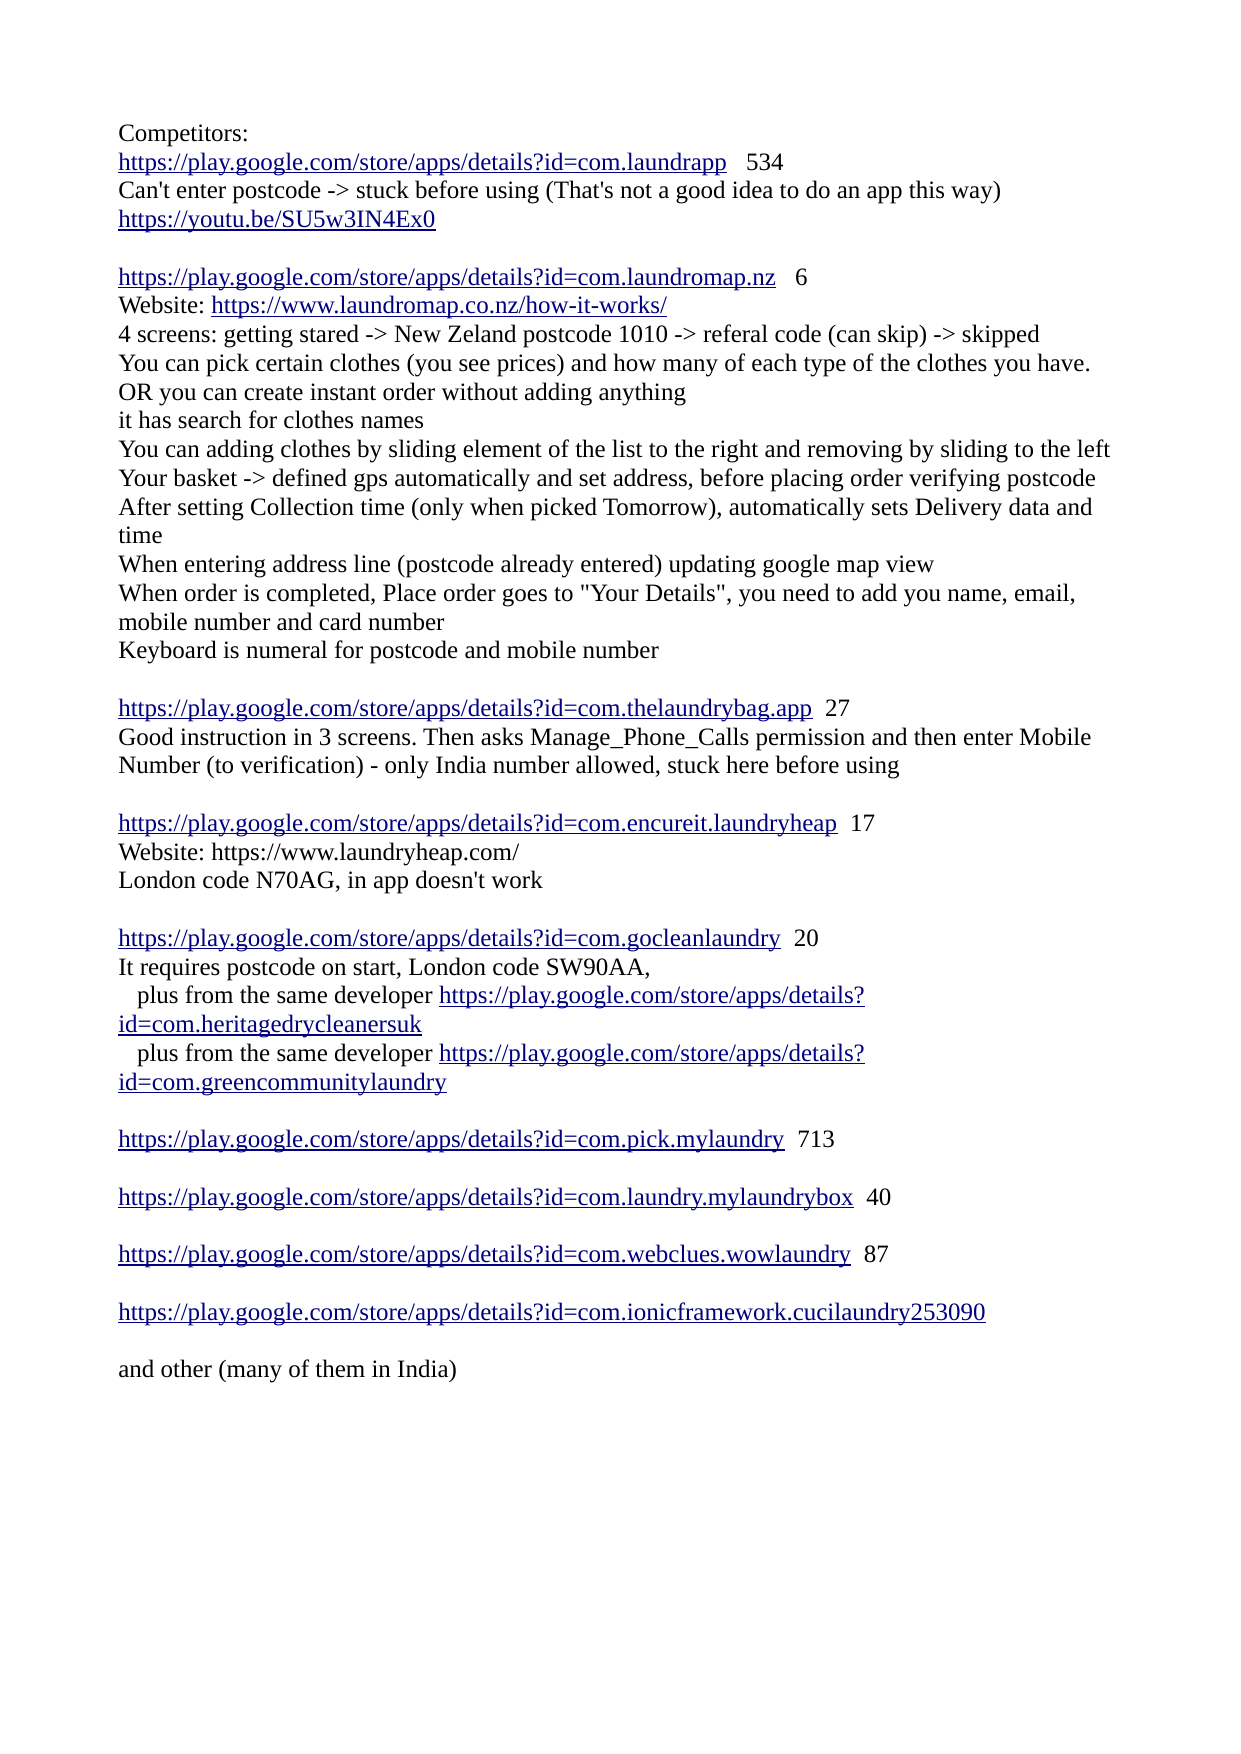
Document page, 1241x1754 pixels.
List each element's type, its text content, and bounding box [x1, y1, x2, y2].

text https://play.google.com/store/apps/details?id=com.pick.mylaundry 713 [118, 1124, 1122, 1153]
text Your basket -> defined gps automatically and set address, before placing order verifying postcode [118, 463, 1122, 492]
text You can adding clothes by sliding element of the list to the right and removing by sliding to the left [118, 434, 1122, 463]
text https://play.google.com/store/apps/details?id=com.laundrapp 534 [118, 147, 1122, 176]
text Competitors: [118, 118, 1122, 147]
text https://youtu.be/SU5w3IN4Ex0 [118, 204, 1122, 233]
text After setting Collection time (only when picked Tomorrow), automatically sets Delivery data and time [118, 492, 1122, 549]
text Website: https://www.laundryheap.com/ [118, 837, 1122, 866]
text https://play.google.com/store/apps/details?id=com.thelaundrybag.app 27 [118, 693, 1122, 722]
text When order is completed, Place order goes to "Your Details", you need to add you name, email, mobile number and card number [118, 578, 1122, 636]
text plus from the same developer https://play.google.com/store/apps/details?id=com.heritagedrycleanersuk [118, 981, 1122, 1038]
text London code N70AG, in app doesn't work [118, 866, 1122, 894]
text https://play.google.com/store/apps/details?id=com.encureit.laundryheap 17 [118, 808, 1122, 837]
text plus from the same developer https://play.google.com/store/apps/details?id=com.greencommunitylaundry [118, 1038, 1122, 1096]
text Website: https://www.laundromap.co.nz/how-it-works/ [118, 291, 1122, 319]
text and other (many of them in India) [118, 1354, 1122, 1383]
text 4 screens: getting stared -> New Zeland postcode 1010 -> referal code (can skip) -> skipped [118, 319, 1122, 348]
text You can pick certain clothes (you see prices) and how many of each type of the clothes you have. OR you can create instant order without adding anything [118, 348, 1122, 406]
text https://play.google.com/store/apps/details?id=com.ionicframework.cucilaundry253090 [118, 1297, 1122, 1326]
text https://play.google.com/store/apps/details?id=com.laundromap.nz 6 [118, 262, 1122, 291]
text https://play.google.com/store/apps/details?id=com.laundry.mylaundrybox 40 [118, 1182, 1122, 1211]
text it has search for clothes names [118, 406, 1122, 434]
text Keyboard is numeral for postcode and mobile number [118, 636, 1122, 664]
text https://play.google.com/store/apps/details?id=com.webclues.wowlaundry 87 [118, 1239, 1122, 1268]
text Good instruction in 3 screens. Then asks Manage_Phone_Calls permission and then enter Mobile Number (to verification) - only India number allowed, stuck here before using [118, 722, 1122, 779]
text Can't enter postcode -> stuck before using (That's not a good idea to do an app this way) [118, 176, 1122, 204]
text When entering address line (postcode already entered) updating google map view [118, 549, 1122, 578]
text It requires postcode on start, London code SW90AA, [118, 952, 1122, 981]
text https://play.google.com/store/apps/details?id=com.gocleanlaundry 20 [118, 923, 1122, 952]
